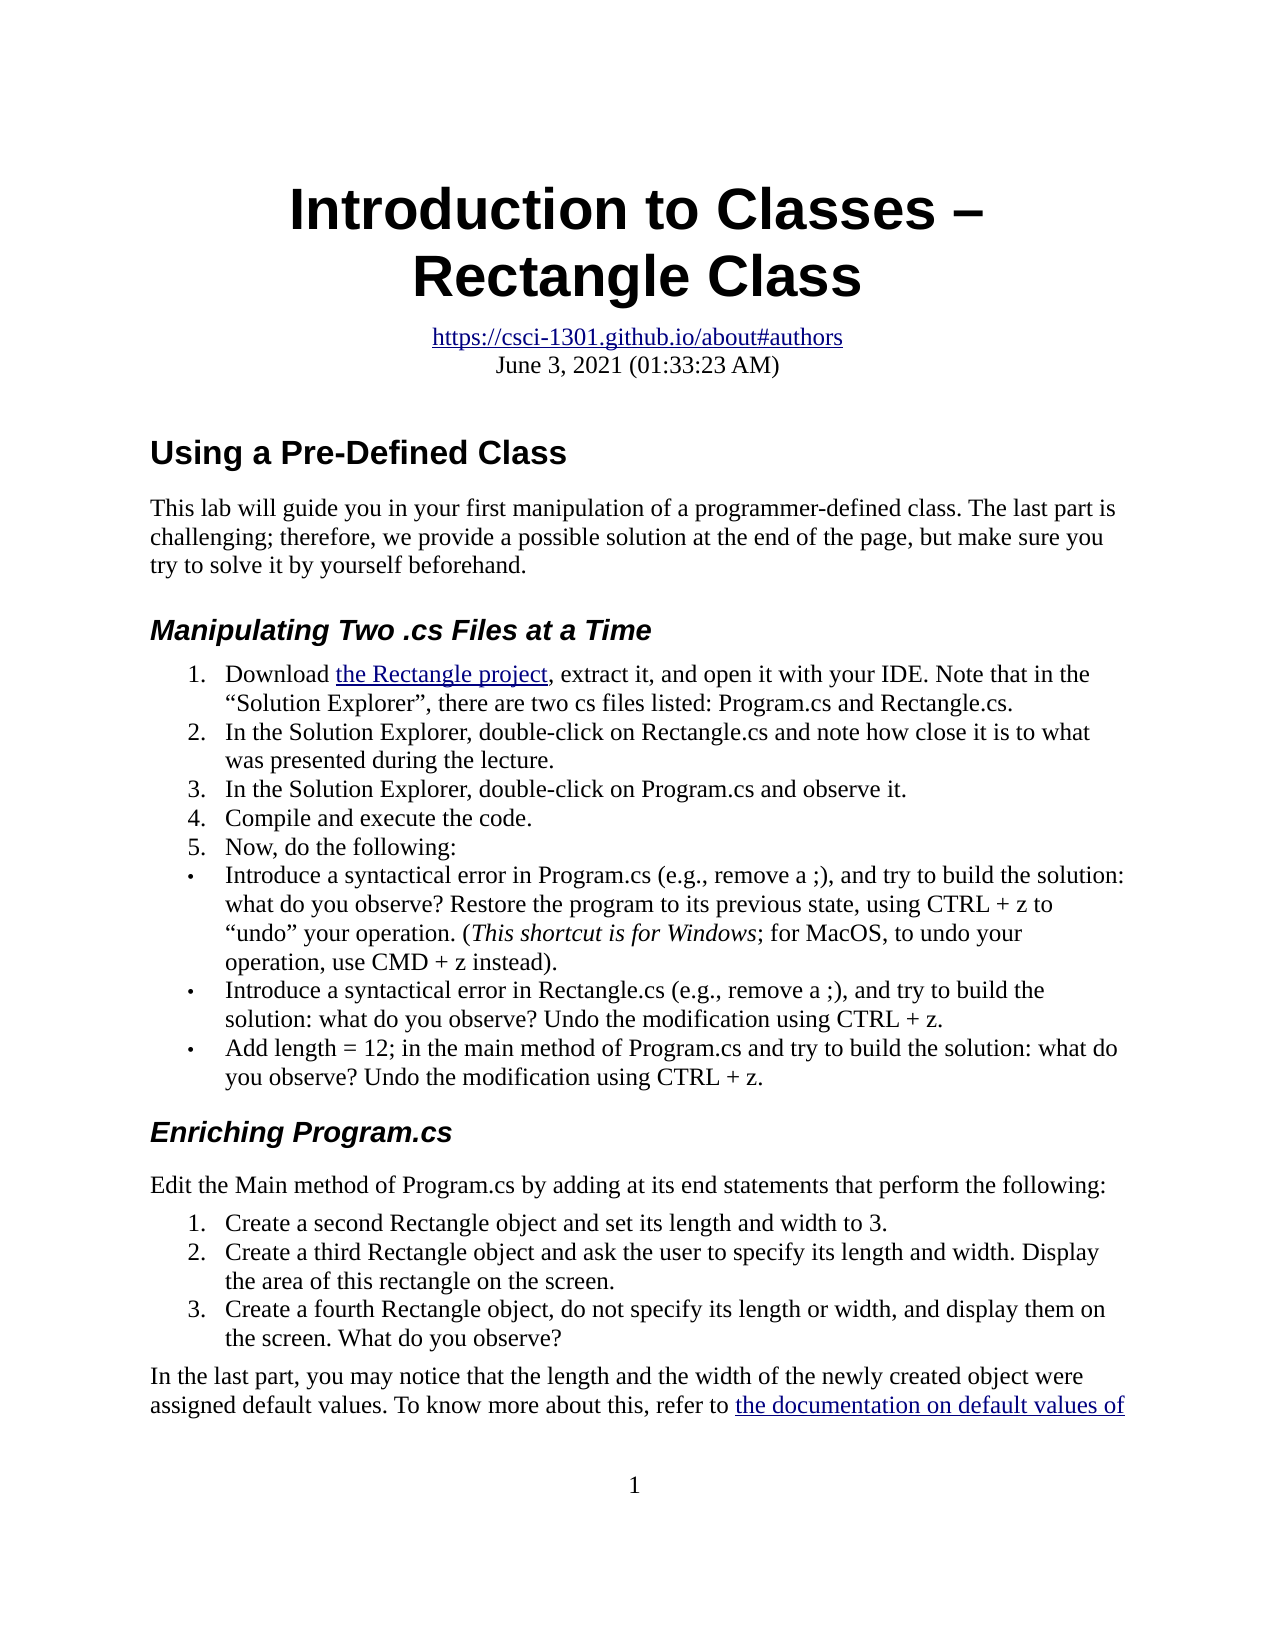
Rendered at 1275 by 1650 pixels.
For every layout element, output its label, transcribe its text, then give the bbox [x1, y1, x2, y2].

text This lab will guide you in your first manipulation of a programmer-defined class. The last part is challenging; therefore, we provide a possible solution at the end of the page, but make sure you try to solve it by yourself beforehand. [150, 493, 1125, 579]
list Create a fourth Rectangle object, do not specify its length or width, and display them on the screen. What do you observe? [187, 1294, 1125, 1352]
list Compile and execute the code. [187, 803, 1125, 832]
subtitle Manipulating Two .cs Files at a Time [150, 613, 1125, 647]
list Add length = 12; in the main method of Program.cs and try to build the solution: what do you observe? Undo the modification using CTRL + z. [187, 1033, 1125, 1091]
subtitle Enriching Program.cs [150, 1116, 1125, 1149]
subtitle Using a Pre-Defined Class [150, 433, 1125, 472]
list Create a second Rectangle object and set its length and width to 3. [187, 1208, 1125, 1237]
list Introduce a syntactical error in Program.cs (e.g., remove a ;), and try to build the solution: what do you observe? Restore the program to its previous state, using CTRL + z to “undo” your operation. (This shortcut is for Windows; for MacOS, to undo your operation, use CMD + z instead). [187, 861, 1125, 976]
list Introduce a syntactical error in Rectangle.cs (e.g., remove a ;), and try to build the solution: what do you observe? Undo the modification using CTRL + z. [187, 976, 1125, 1033]
list Now, do the following: [187, 832, 1125, 861]
list In the Solution Explorer, double-click on Program.cs and observe it. [187, 774, 1125, 803]
list Download the Rectangle project, extract it, and open it with your IDE. Note that in the “Solution Explorer”, there are two cs files listed: Program.cs and Rectangle.cs. [187, 659, 1125, 717]
text In the last part, you may notice that the length and the width of the newly created object were assigned default values. To know more about this, refer to the documentation on default values of [150, 1361, 1125, 1418]
text June 3, 2021 (01:33:23 AM) [150, 350, 1125, 379]
text https://csci-1301.github.io/about#authors [150, 322, 1125, 350]
text Edit the Main method of Program.cs by adding at its end statements that perform the following: [150, 1171, 1125, 1199]
list Create a third Rectangle object and ask the user to specify its length and width. Display the area of this rectangle on the screen. [187, 1237, 1125, 1294]
list In the Solution Explorer, double-click on Rectangle.cs and note how close it is to what was presented during the lecture. [187, 717, 1125, 774]
title Introduction to Classes – Rectangle Class [150, 175, 1125, 309]
